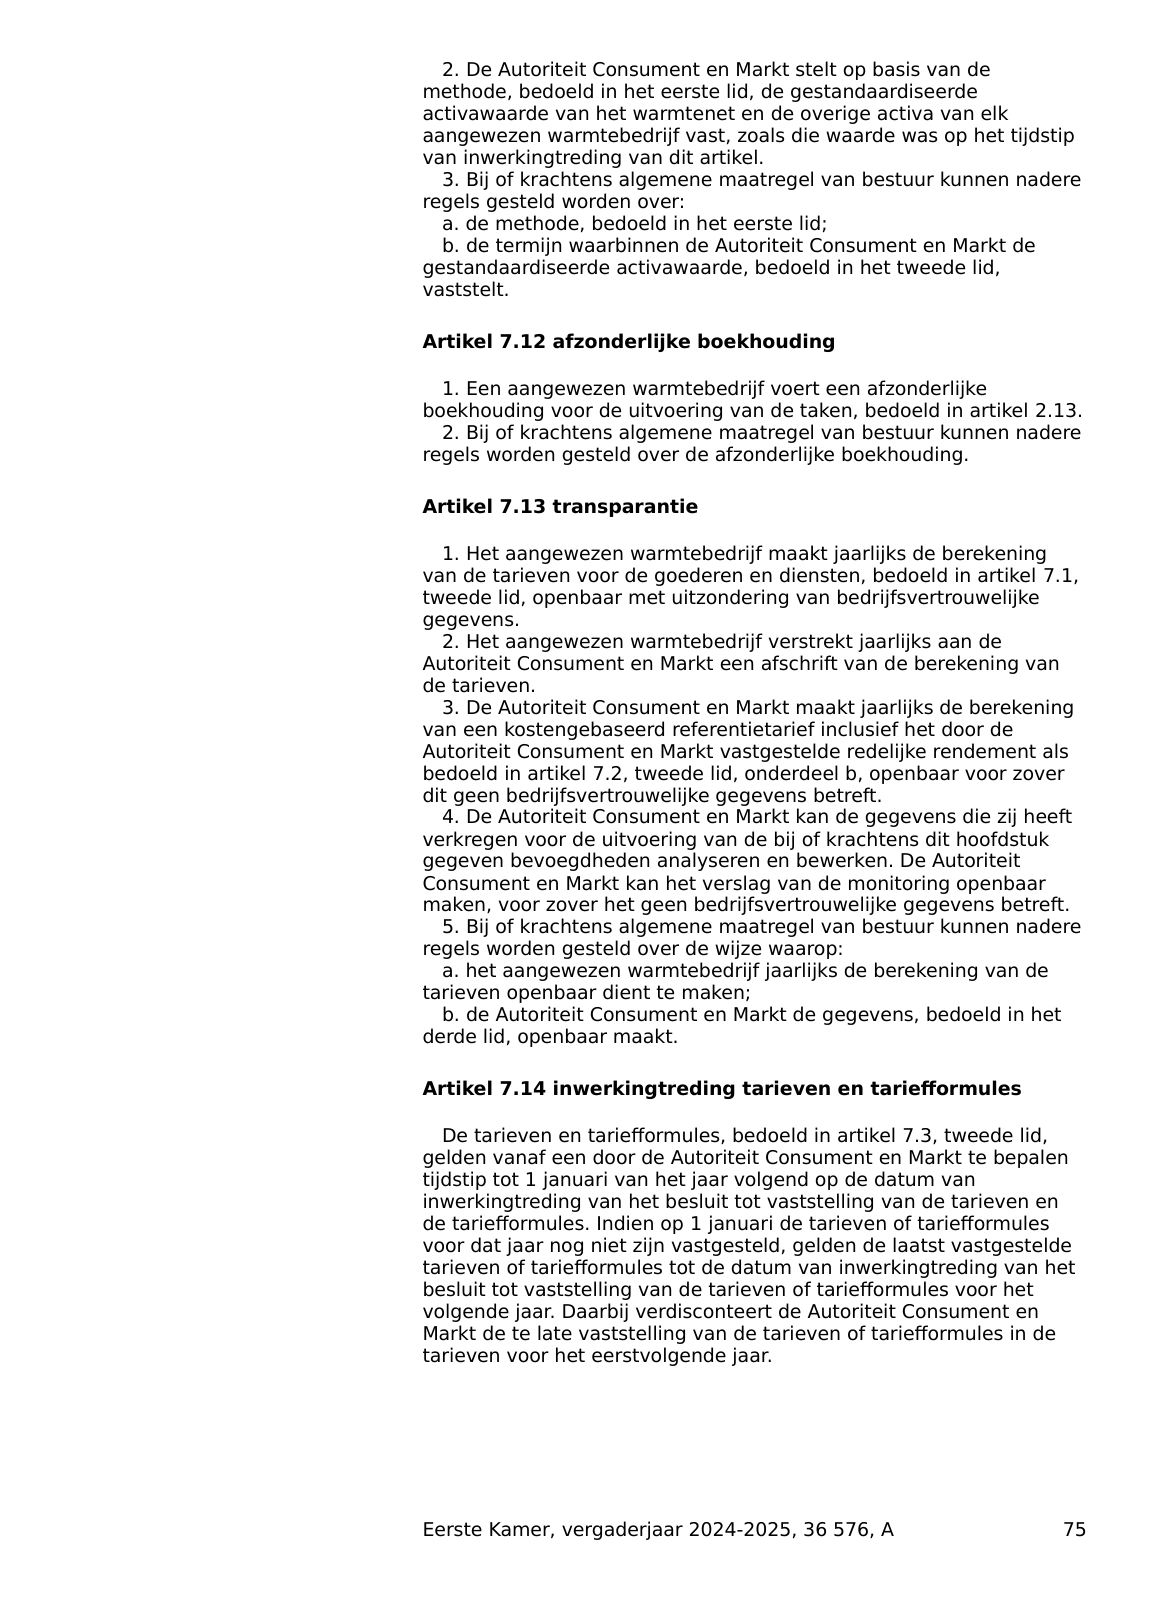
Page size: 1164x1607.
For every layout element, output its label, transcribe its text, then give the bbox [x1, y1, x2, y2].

text 1. Het aangewezen warmtebedrijf maakt jaarlijks de berekening van de tarieven voor de goederen en diensten, bedoeld in artikel 7.1, tweede lid, openbaar met uitzondering van bedrijfsvertrouwelijke gegevens. [422, 543, 1087, 631]
text 5. Bij of krachtens algemene maatregel van bestuur kunnen nadere regels worden gesteld over de wijze waarop: [422, 916, 1087, 960]
text 3. Bij of krachtens algemene maatregel van bestuur kunnen nadere regels gesteld worden over: [422, 169, 1087, 213]
subtitle Artikel 7.13 transparantie [422, 496, 1087, 518]
text 1. Een aangewezen warmtebedrijf voert een afzonderlijke boekhouding voor de uitvoering van de taken, bedoeld in artikel 2.13. [422, 378, 1087, 422]
text 2. Het aangewezen warmtebedrijf verstrekt jaarlijks aan de Autoriteit Consument en Markt een afschrift van de berekening van de tarieven. [422, 631, 1087, 697]
text 3. De Autoriteit Consument en Markt maakt jaarlijks de berekening van een kostengebaseerd referentietarief inclusief het door de Autoriteit Consument en Markt vastgestelde redelijke rendement als bedoeld in artikel 7.2, tweede lid, onderdeel b, openbaar voor zover dit geen bedrijfsvertrouwelijke gegevens betreft. [422, 697, 1087, 806]
text a. de methode, bedoeld in het eerste lid; [422, 213, 1087, 235]
text 4. De Autoriteit Consument en Markt kan de gegevens die zij heeft verkregen voor de uitvoering van de bij of krachtens dit hoofdstuk gegeven bevoegdheden analyseren en bewerken. De Autoriteit Consument en Markt kan het verslag van de monitoring openbaar maken, voor zover het geen bedrijfsvertrouwelijke gegevens betreft. [422, 806, 1087, 916]
text b. de Autoriteit Consument en Markt de gegevens, bedoeld in het derde lid, openbaar maakt. [422, 1004, 1087, 1048]
subtitle Artikel 7.14 inwerkingtreding tarieven en tariefformules [422, 1078, 1087, 1100]
text 2. Bij of krachtens algemene maatregel van bestuur kunnen nadere regels worden gesteld over de afzonderlijke boekhouding. [422, 422, 1087, 466]
text 2. De Autoriteit Consument en Markt stelt op basis van de methode, bedoeld in het eerste lid, de gestandaardiseerde activawaarde van het warmtenet en de overige activa van elk aangewezen warmtebedrijf vast, zoals die waarde was op het tijdstip van inwerkingtreding van dit artikel. [422, 59, 1087, 169]
text b. de termijn waarbinnen de Autoriteit Consument en Markt de gestandaardiseerde activawaarde, bedoeld in het tweede lid, vaststelt. [422, 235, 1087, 301]
text De tarieven en tariefformules, bedoeld in artikel 7.3, tweede lid, gelden vanaf een door de Autoriteit Consument en Markt te bepalen tijdstip tot 1 januari van het jaar volgend op de datum van inwerkingtreding van het besluit tot vaststelling van de tarieven en de tariefformules. Indien op 1 januari de tarieven of tariefformules voor dat jaar nog niet zijn vastgesteld, gelden de laatst vastgestelde tarieven of tariefformules tot de datum van inwerkingtreding van het besluit tot vaststelling van de tarieven of tariefformules voor het volgende jaar. Daarbij verdisconteert de Autoriteit Consument en Markt de te late vaststelling van de tarieven of tariefformules in de tarieven voor het eerstvolgende jaar. [422, 1125, 1087, 1367]
text a. het aangewezen warmtebedrijf jaarlijks de berekening van de tarieven openbaar dient te maken; [422, 960, 1087, 1004]
subtitle Artikel 7.12 afzonderlijke boekhouding [422, 331, 1087, 353]
